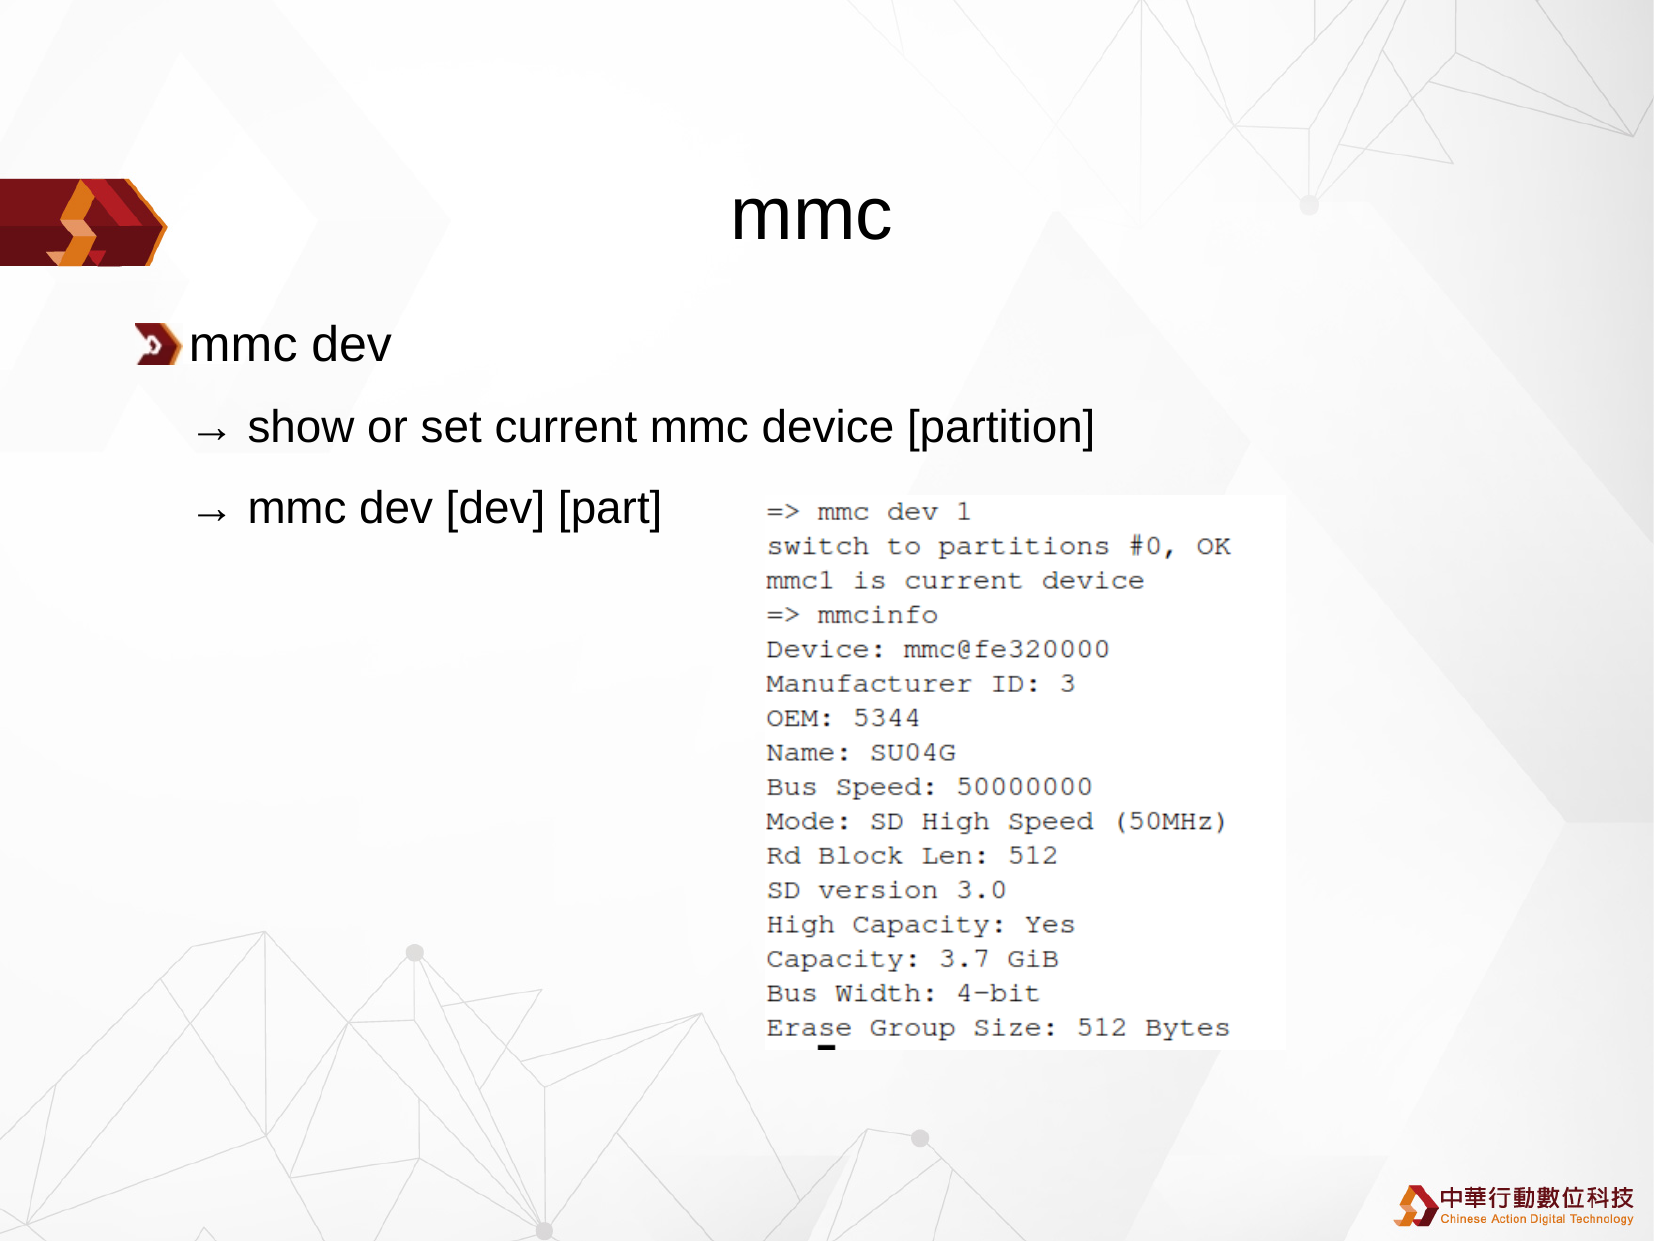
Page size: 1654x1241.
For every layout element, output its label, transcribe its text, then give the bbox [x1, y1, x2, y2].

title mmc [118, 129, 1506, 298]
list mmc dev → show or set current mmc device [partition] → mmc dev [dev] [part] [118, 316, 1471, 1036]
picture [0, 0, 1654, 1241]
